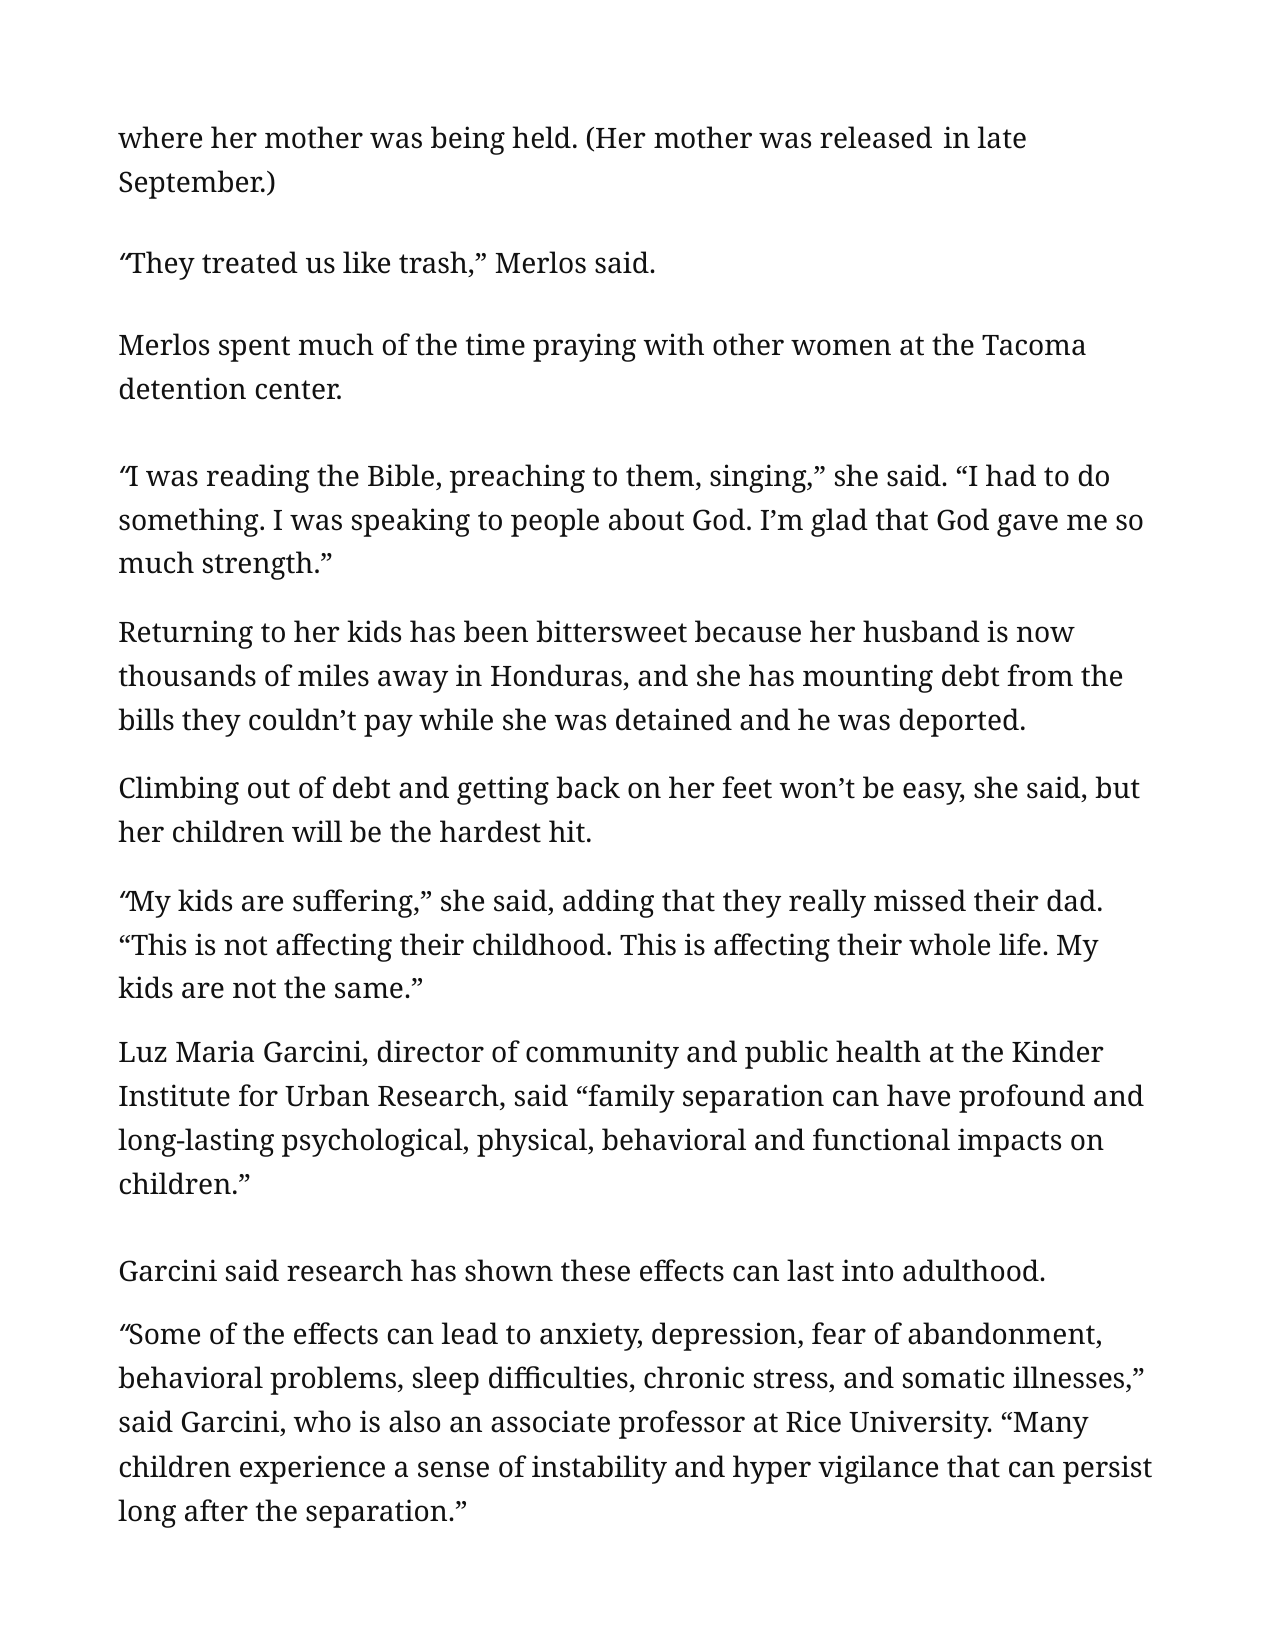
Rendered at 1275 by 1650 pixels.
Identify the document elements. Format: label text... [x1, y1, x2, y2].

text Luz Maria Garcini, director of community and public health at the Kinder Institute for Urban Research, said “family separation can have profound and long-lasting psychological, physical, behavioral and functional impacts on children.” [118, 1032, 1157, 1203]
text “My kids are suffering,” she said, adding that they really missed their dad. “This is not affecting their childhood. This is affecting their whole life. My kids are not the same.” [118, 876, 1157, 1007]
text Merlos spent much of the time praying with other women at the Tacoma detention center. [118, 325, 1157, 408]
text “Some of the effects can lead to anxiety, depression, fear of abandonment, behavioral problems, sleep difficulties, chronic stress, and somatic illnesses,” said Garcini, who is also an associate professor at Rice University. “Many children experience a sense of instability and hyper vigilance that can persist long after the separation.” [118, 1315, 1157, 1529]
text “They treated us like trash,” Merlos said. [118, 244, 1157, 282]
text where her mother was being held. (Her mother was released in late September.) [118, 118, 1157, 201]
text “I was reading the Bible, preaching to them, singing,” she said. “I had to do something. I was speaking to people about God. I’m glad that God gave me so much strength.” [118, 451, 1157, 582]
text Climbing out of debt and getting back on her feet won’t be easy, she said, but her children will be the hardest hit. [118, 763, 1157, 851]
text Returning to her kids has been bittersweet because her husband is now thousands of miles away in Honduras, and she has mounting debt from the bills they couldn’t pay while she was detained and he was deported. [118, 607, 1157, 738]
text Garcini said research has shown these effects can last into adulthood. [118, 1246, 1157, 1290]
